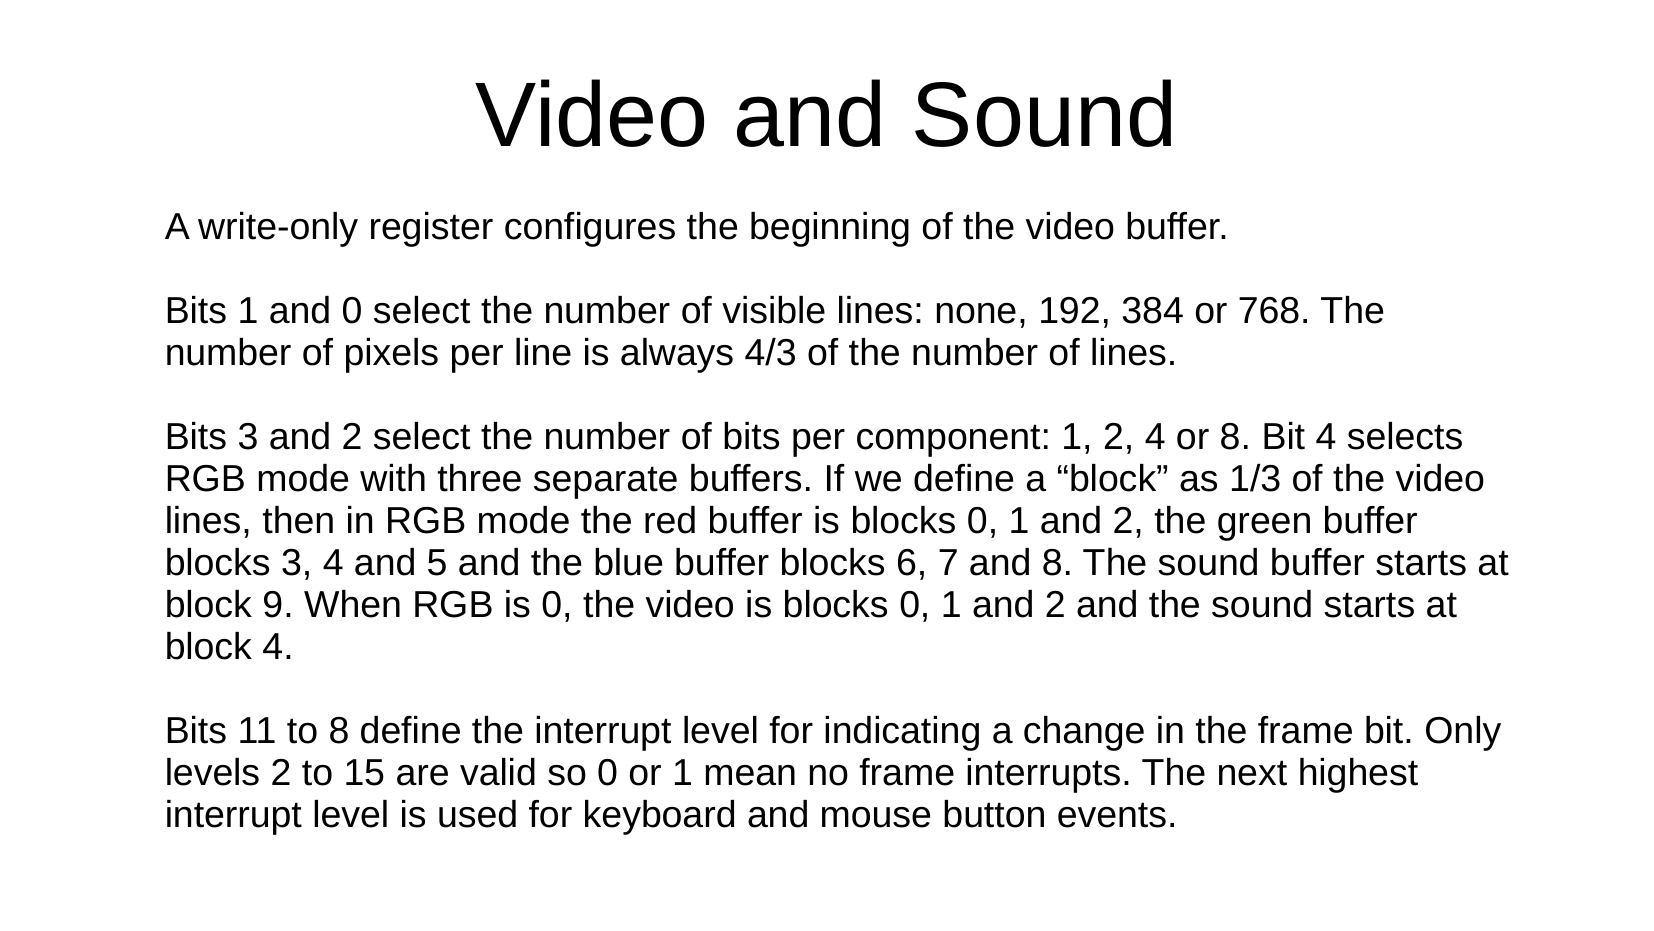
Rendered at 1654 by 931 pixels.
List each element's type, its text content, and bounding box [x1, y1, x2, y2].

text_box A write-only register configures the beginning of the video buffer. Bits 1 and 0 select the number of visible lines: none, 192, 384 or 768. The number of pixels per line is always 4/3 of the number of lines. Bits 3 and 2 select the number of bits per component: 1, 2, 4 or 8. Bit 4 selects RGB mode with three separate buffers. If we define a “block” as 1/3 of the video lines, then in RGB mode the red buffer is blocks 0, 1 and 2, the green buffer blocks 3, 4 and 5 and the blue buffer blocks 6, 7 and 8. The sound buffer starts at block 9. When RGB is 0, the video is blocks 0, 1 and 2 and the sound starts at block 4. Bits 11 to 8 define the interrupt level for indicating a change in the frame bit. Only levels 2 to 15 are valid so 0 or 1 mean no frame interrupts. The next highest interrupt level is used for keyboard and mouse button events. [150, 198, 1531, 927]
title Video and Sound [82, 37, 1571, 193]
